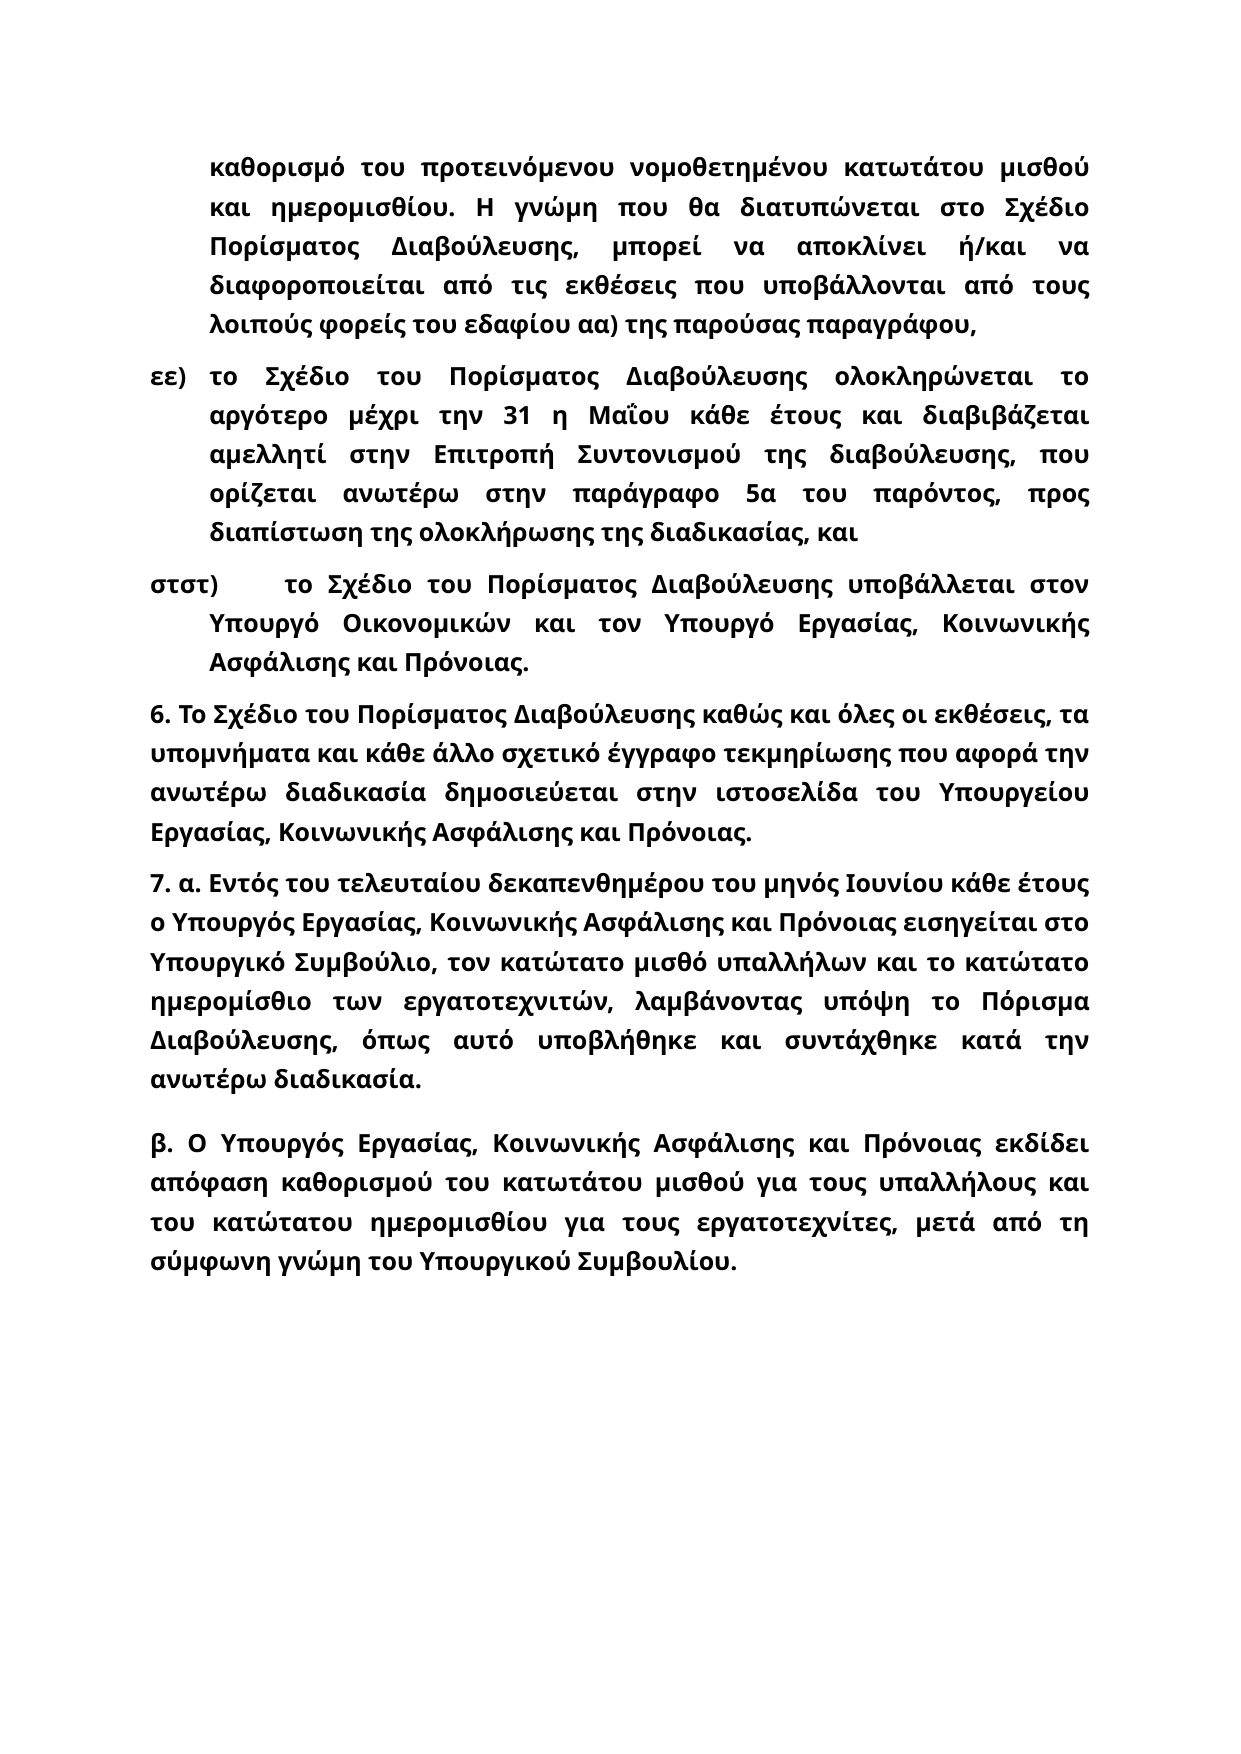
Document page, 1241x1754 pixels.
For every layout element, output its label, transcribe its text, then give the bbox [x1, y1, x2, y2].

text 7. α. Εντός του τελευταίου δεκαπενθημέρου του μηνός Ιουνίου κάθε έτους ο Υπουργός Εργασίας, Κοινωνικής Ασφάλισης και Πρόνοιας εισηγείται στο Υπουργικό Συμβούλιο, τον κατώτατο μισθό υπαλλήλων και το κατώτατο ημερομίσθιο των εργατοτεχνιτών, λαμβάνοντας υπόψη το Πόρισμα Διαβούλευσης, όπως αυτό υποβλήθηκε και συντάχθηκε κατά την ανωτέρω διαδικασία. [150, 866, 1090, 1096]
text β. Ο Υπουργός Εργασίας, Κοινωνικής Ασφάλισης και Πρόνοιας εκδίδει απόφαση καθορισμού του κατωτάτου μισθού για τους υπαλλήλους και του κατώτατου ημερομισθίου για τους εργατοτεχνίτες, μετά από τη σύμφωνη γνώμη του Υπουργικού Συμβουλίου. [150, 1126, 1090, 1277]
list εε) το Σχέδιο του Πορίσματος Διαβούλευσης ολοκληρώνεται το αργότερο μέχρι την 31 η Μαΐου κάθε έτους και διαβιβάζεται αμελλητί στην Επιτροπή Συντονισμού της διαβούλευσης, που ορίζεται ανωτέρω στην παράγραφο 5α του παρόντος, προς διαπίστωση της ολοκλήρωσης της διαδικασίας, και [150, 358, 1090, 549]
list καθορισμό του προτεινόμενου νομοθετημένου κατωτάτου μισθού και ημερομισθίου. Η γνώμη που θα διατυπώνεται στο Σχέδιο Πορίσματος Διαβούλευσης, μπορεί να αποκλίνει ή/και να διαφοροποιείται από τις εκθέσεις που υποβάλλονται από τους λοιπούς φορείς του εδαφίου αα) της παρούσας παραγράφου, [150, 150, 1090, 341]
list στστ) το Σχέδιο του Πορίσματος Διαβούλευσης υποβάλλεται στον Υπουργό Οικονομικών και τον Υπουργό Εργασίας, Κοινωνικής Ασφάλισης και Πρόνοιας. [150, 567, 1090, 679]
text 6. Το Σχέδιο του Πορίσματος Διαβούλευσης καθώς και όλες οι εκθέσεις, τα υπομνήματα και κάθε άλλο σχετικό έγγραφο τεκμηρίωσης που αφορά την ανωτέρω διαδικασία δημοσιεύεται στην ιστοσελίδα του Υπουργείου Εργασίας, Κοινωνικής Ασφάλισης και Πρόνοιας. [150, 697, 1090, 848]
